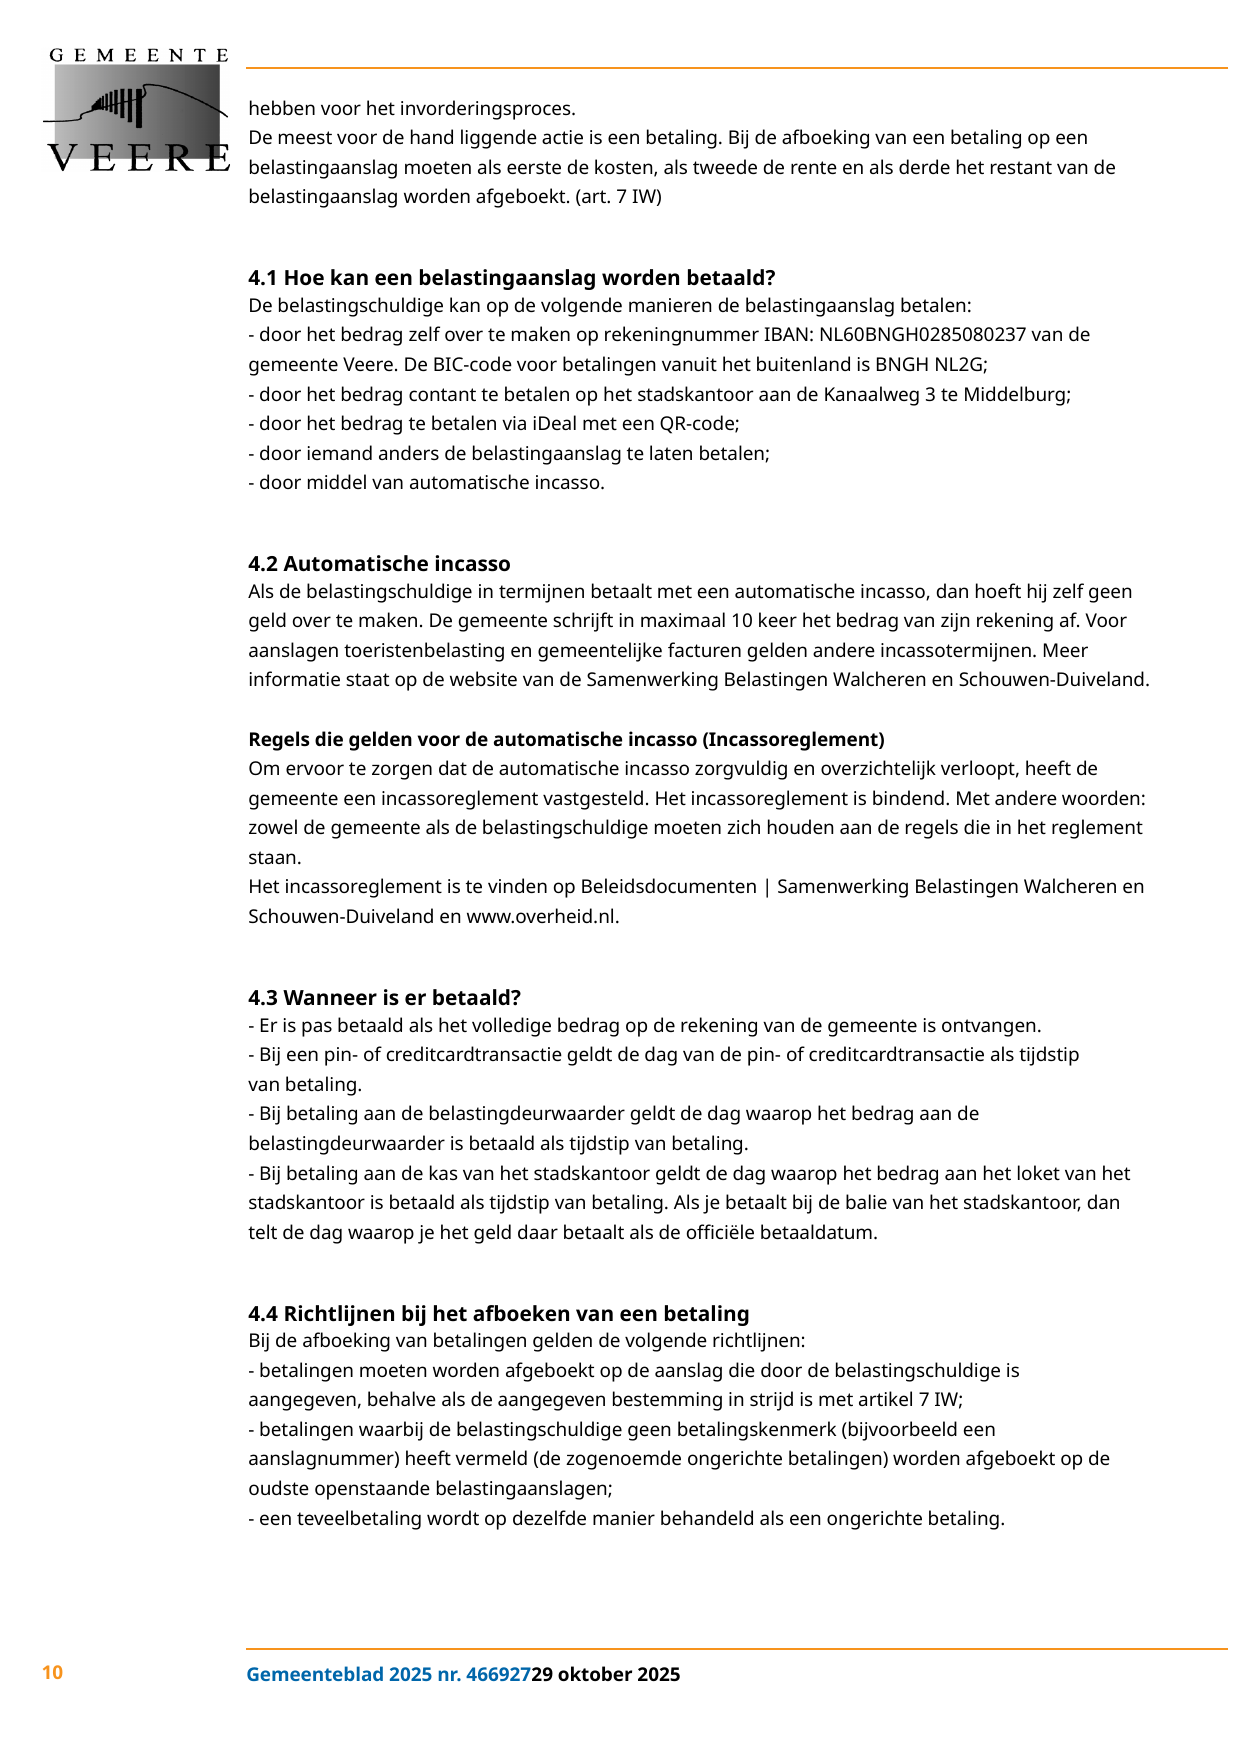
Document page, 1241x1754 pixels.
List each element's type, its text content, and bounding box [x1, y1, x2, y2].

text Om ervoor te zorgen dat de automatische incasso zorgvuldig en overzichtelijk verloopt, heeft de gemeente een incassoreglement vastgesteld. Het incassoreglement is bindend. Met andere woorden: zowel de gemeente als de belastingschuldige moeten zich houden aan de regels die in het reglement staan. [248, 755, 1152, 870]
text 4.3 Wanneer is er betaald? [248, 983, 1152, 1012]
text - door middel van automatische incasso. [248, 469, 1152, 495]
text Het incassoreglement is te vinden op Beleidsdocumenten | Samenwerking Belastingen Walcheren en Schouwen-Duiveland en www.overheid.nl. [248, 874, 1152, 929]
text 4.4 Richtlijnen bij het afboeken van een betaling [248, 1299, 1152, 1327]
text - Bij betaling aan de kas van het stadskantoor geldt de dag waarop het bedrag aan het loket van het stadskantoor is betaald als tijdstip van betaling. Als je betaalt bij de balie van het stadskantoor, dan telt de dag waarop je het geld daar betaalt als de officiële betaaldatum. [248, 1160, 1152, 1244]
text - een teveelbetaling wordt op dezelfde manier behandeld als een ongerichte betaling. [248, 1505, 1152, 1531]
text 4.1 Hoe kan een belastingaanslag worden betaald? [248, 263, 1152, 292]
text De meest voor de hand liggende actie is een betaling. Bij de afboeking van een betaling op een belastingaanslag moeten als eerste de kosten, als tweede de rente en als derde het restant van de belastingaanslag worden afgeboekt. (art. 7 IW) [248, 124, 1152, 209]
text Bij de afboeking van betalingen gelden de volgende richtlijnen: [248, 1327, 1152, 1353]
text Als de belastingschuldige in termijnen betaalt met een automatische incasso, dan hoeft hij zelf geen geld over te maken. De gemeente schrijft in maximaal 10 keer het bedrag van zijn rekening af. Voor aanslagen toeristenbelasting en gemeentelijke facturen gelden andere incassotermijnen. Meer informatie staat op de website van de Samenwerking Belastingen Walcheren en Schouwen-Duiveland. [248, 578, 1152, 692]
text gemeente Veere. De BIC-code voor betalingen vanuit het buitenland is BNGH NL2G; [248, 351, 1152, 377]
text - door iemand anders de belastingaanslag te laten betalen; [248, 440, 1152, 466]
picture [41, 47, 231, 172]
text hebben voor het invorderingsproces. [248, 95, 1152, 121]
text - Bij een pin- of creditcardtransactie geldt de dag van de pin- of creditcardtransactie als tijdstip [248, 1041, 1152, 1067]
text aangegeven, behalve als de aangegeven bestemming in strijd is met artikel 7 IW; [248, 1386, 1152, 1412]
text 4.2 Automatische incasso [248, 549, 1152, 578]
text belastingdeurwaarder is betaald als tijdstip van betaling. [248, 1130, 1152, 1156]
text - betalingen moeten worden afgeboekt op de aanslag die door de belastingschuldige is [248, 1357, 1152, 1383]
text Regels die gelden voor de automatische incasso (Incassoreglement) [248, 726, 1152, 752]
text - betalingen waarbij de belastingschuldige geen betalingskenmerk (bijvoorbeeld een aanslagnummer) heeft vermeld (de zogenoemde ongerichte betalingen) worden afgeboekt op de oudste openstaande belastingaanslagen; [248, 1416, 1152, 1501]
text - door het bedrag zelf over te maken op rekeningnummer IBAN: NL60BNGH0285080237 van de [248, 322, 1152, 347]
text - door het bedrag contant te betalen op het stadskantoor aan de Kanaalweg 3 te Middelburg; [248, 381, 1152, 406]
text - door het bedrag te betalen via iDeal met een QR-code; [248, 410, 1152, 436]
text - Bij betaling aan de belastingdeurwaarder geldt de dag waarop het bedrag aan de [248, 1101, 1152, 1126]
text De belastingschuldige kan op de volgende manieren de belastingaanslag betalen: [248, 292, 1152, 318]
text - Er is pas betaald als het volledige bedrag op de rekening van de gemeente is ontvangen. [248, 1012, 1152, 1037]
text van betaling. [248, 1071, 1152, 1097]
